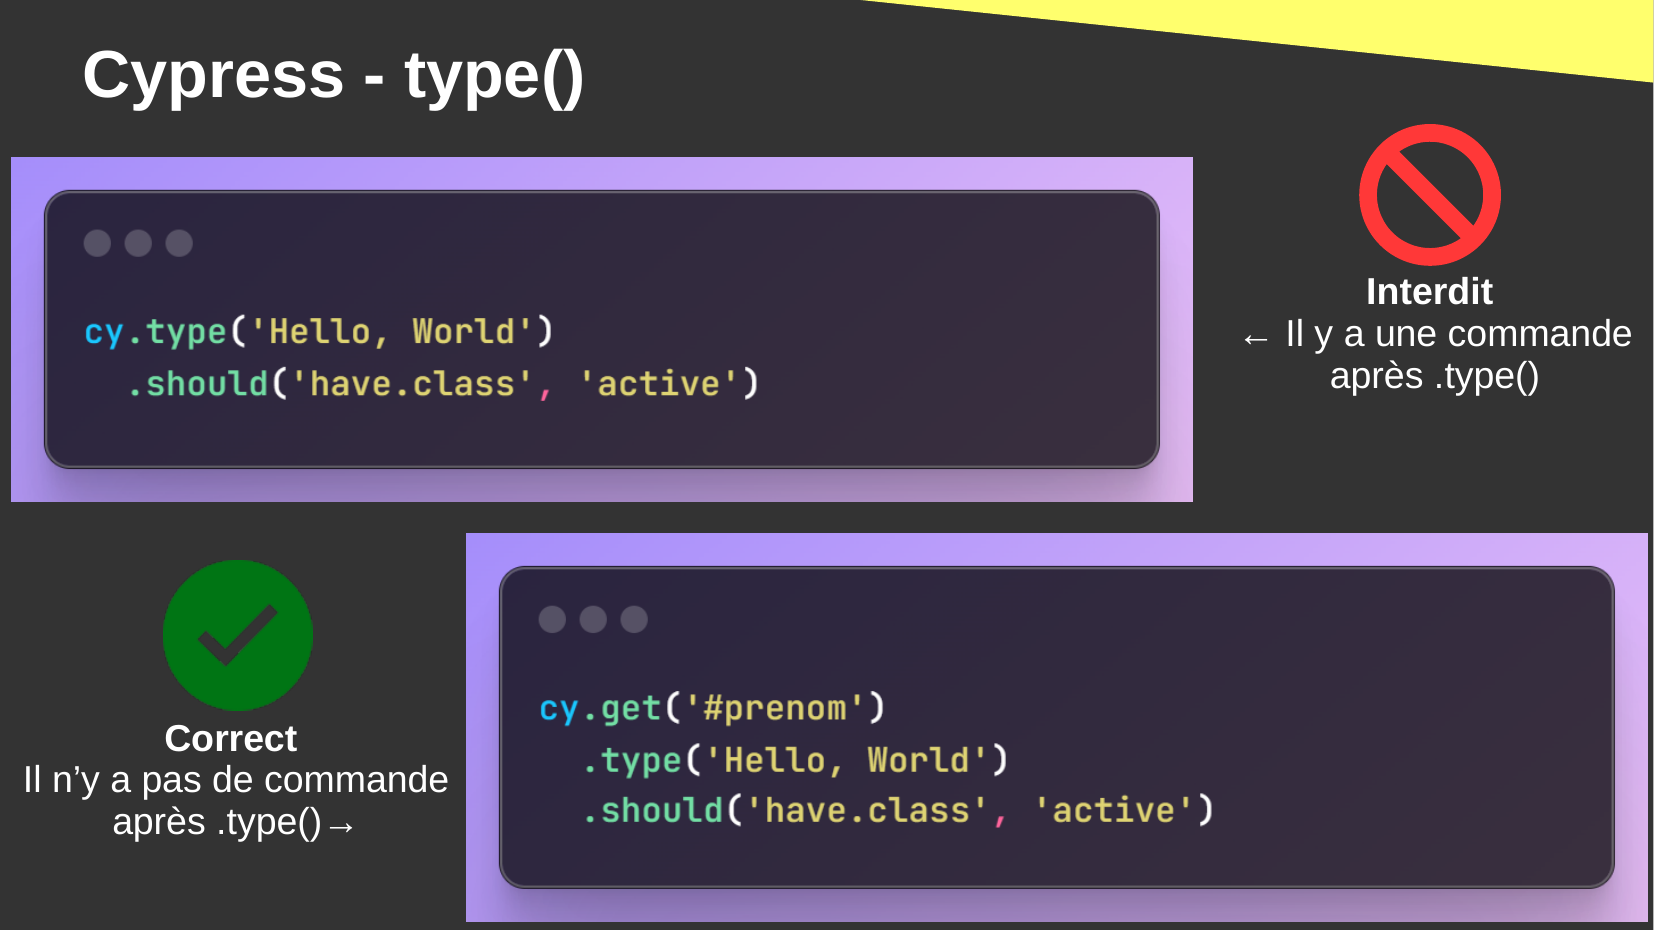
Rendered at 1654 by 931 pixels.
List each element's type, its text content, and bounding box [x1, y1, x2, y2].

text_box [1359, 124, 1502, 263]
text_box Correct Il n’y a pas de commande après .type()→ [0, 709, 466, 851]
title Cypress - type() [82, 37, 799, 114]
text_box [860, 0, 1654, 83]
picture [466, 533, 1648, 922]
picture [11, 157, 1193, 502]
text_box Interdit ← Il y a une commande après .type() [1193, 263, 1654, 405]
picture [163, 560, 313, 709]
